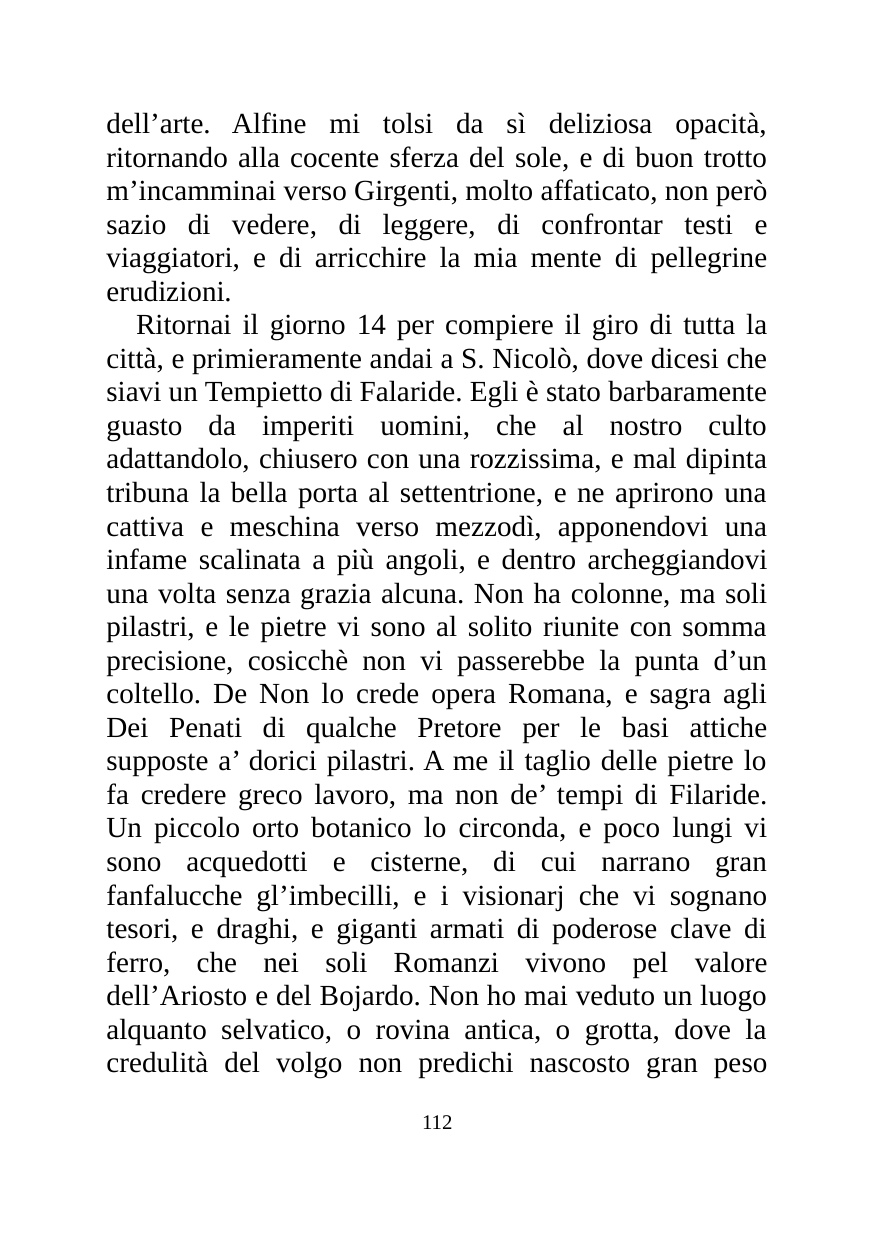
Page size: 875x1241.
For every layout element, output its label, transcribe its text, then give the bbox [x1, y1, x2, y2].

text dell’arte. Alfine mi tolsi da sì deliziosa opacità, ritornando alla cocente sferza del sole, e di buon trotto m’incamminai verso Girgenti, molto affaticato, non però sazio di vedere, di leggere, di confrontar testi e viaggiatori, e di arricchire la mia mente di pellegrine erudizioni. [106, 106, 768, 307]
text Ritornai il giorno 14 per compiere il giro di tutta la città, e primieramente andai a S. Nicolò, dove dicesi che siavi un Tempietto di Falaride. Egli è stato barbaramente guasto da imperiti uomini, che al nostro culto adattandolo, chiusero con una rozzissima, e mal dipinta tribuna la bella porta al settentrione, e ne aprirono una cattiva e meschina verso mezzodì, apponendovi una infame scalinata a più angoli, e dentro archeggiandovi una volta senza grazia alcuna. Non ha colonne, ma soli pilastri, e le pietre vi sono al solito riunite con somma precisione, cosicchè non vi passerebbe la punta d’un coltello. De Non lo crede opera Romana, e sagra agli Dei Penati di qualche Pretore per le basi attiche supposte a’ dorici pilastri. A me il taglio delle pietre lo fa credere greco lavoro, ma non de’ tempi di Filaride. Un piccolo orto botanico lo circonda, e poco lungi vi sono acquedotti e cisterne, di cui narrano gran fanfalucche gl’imbecilli, e i visionarj che vi sognano tesori, e draghi, e giganti armati di poderose clave di ferro, che nei soli Romanzi vivono pel valore dell’Ariosto e del Bojardo. Non ho mai veduto un luogo alquanto selvatico, o rovina antica, o grotta, dove la credulità del volgo non predichi nascosto gran peso [106, 307, 768, 1079]
